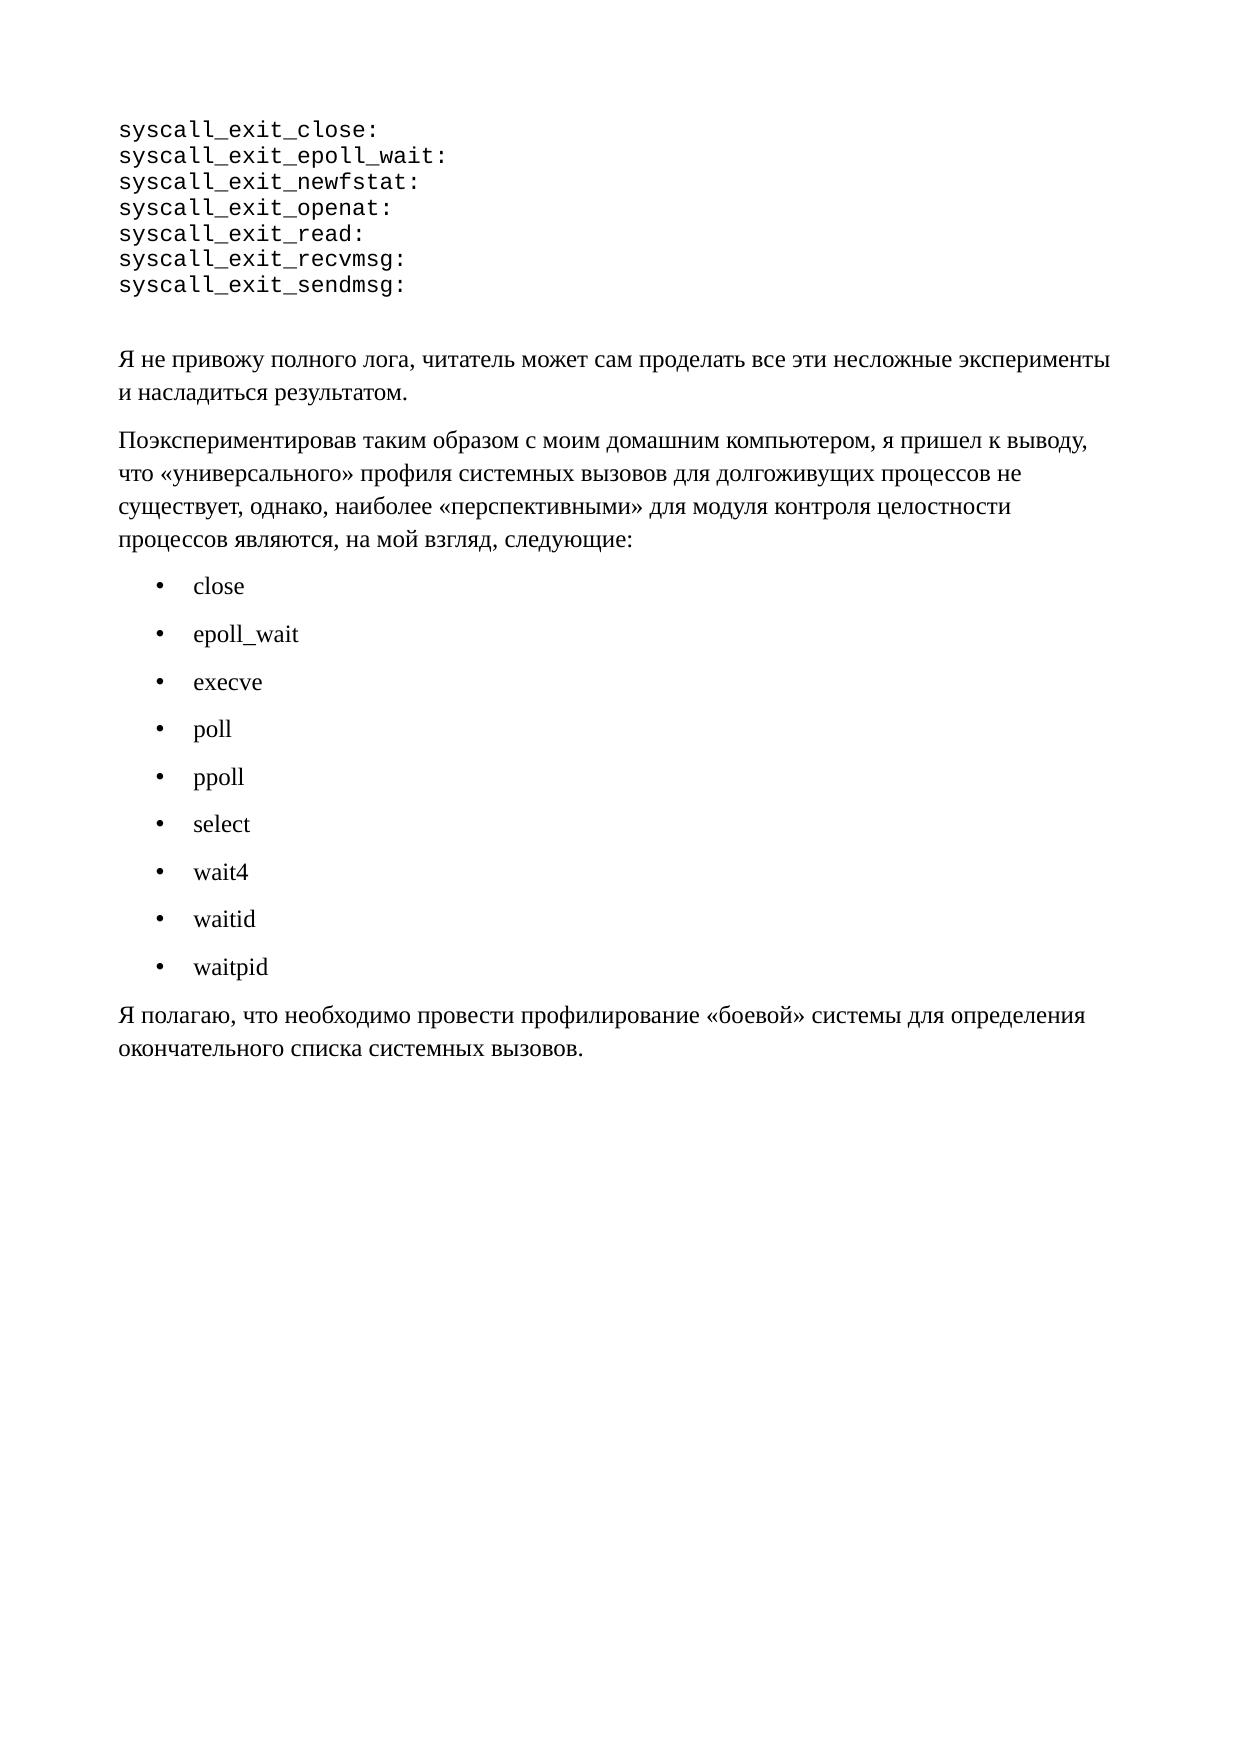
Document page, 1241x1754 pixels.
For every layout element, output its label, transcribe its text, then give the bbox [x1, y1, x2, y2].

text syscall_exit_read: [118, 222, 1122, 248]
list poll [156, 714, 1122, 743]
text Я не привожу полного лога, читатель может сам проделать все эти несложные эксперименты и насладиться результатом. [118, 344, 1122, 406]
list select [156, 809, 1122, 838]
text syscall_exit_close: [118, 118, 1122, 144]
list wait4 [156, 857, 1122, 886]
text Я полагаю, что необходимо провести профилирование «боевой» системы для определения окончательного списка системных вызовов. [118, 1000, 1122, 1062]
text syscall_exit_epoll_wait: [118, 144, 1122, 170]
list epoll_wait [156, 619, 1122, 648]
text syscall_exit_openat: [118, 196, 1122, 222]
text syscall_exit_newfstat: [118, 170, 1122, 196]
list ppoll [156, 762, 1122, 791]
text Поэкспериментировав таким образом с моим домашним компьютером, я пришел к выводу, что «универсального» профиля системных вызовов для долгоживущих процессов не существует, однако, наиболее «перспективными» для модуля контроля целостности процессов являются, на мой взгляд, следующие: [118, 425, 1122, 552]
list execve [156, 667, 1122, 695]
list close [156, 571, 1122, 600]
list waitid [156, 904, 1122, 933]
text syscall_exit_sendmsg: [118, 274, 1122, 300]
text syscall_exit_recvmsg: [118, 248, 1122, 274]
list waitpid [156, 952, 1122, 981]
